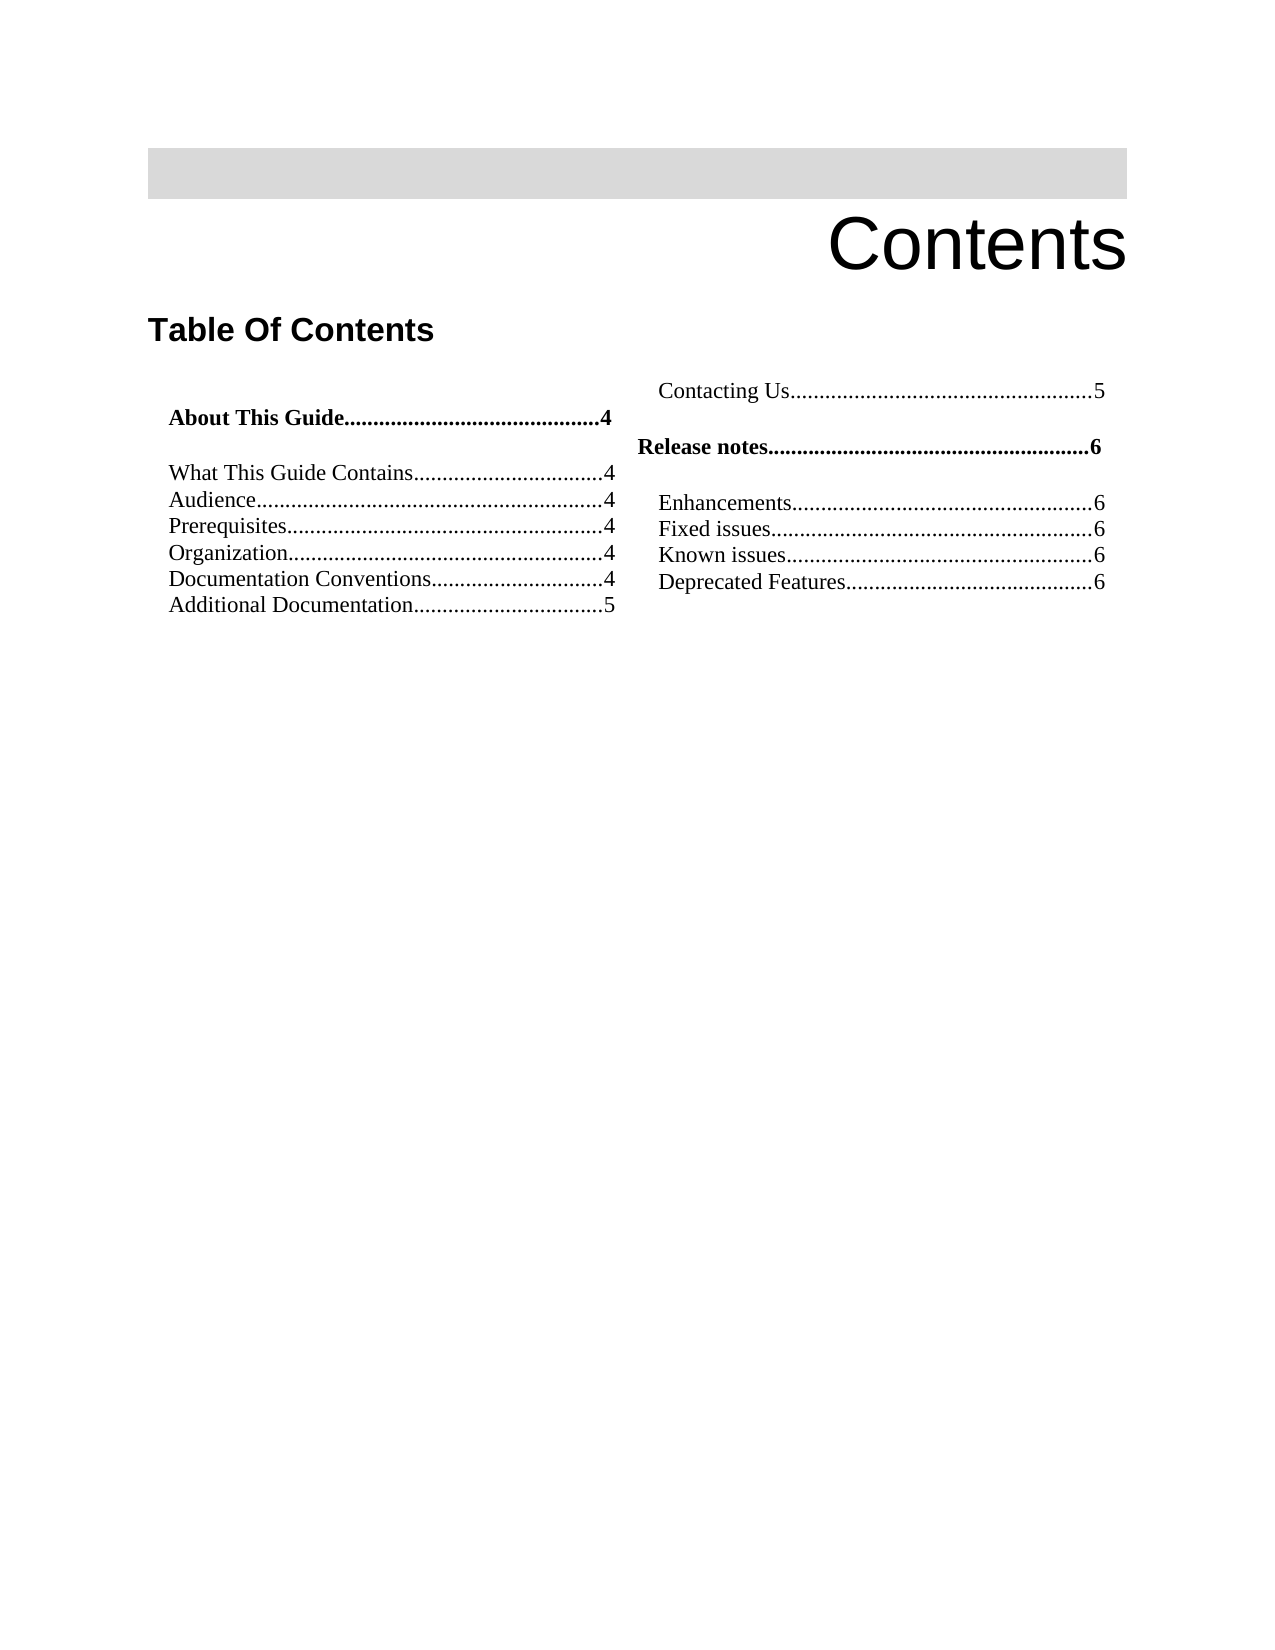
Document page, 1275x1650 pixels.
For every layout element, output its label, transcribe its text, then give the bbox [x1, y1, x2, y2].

text Additional Documentation 5 [168, 591, 615, 618]
text Deprecated Features 6 [658, 568, 1105, 594]
title Contents [263, 199, 1127, 285]
text Organization 4 [168, 538, 615, 565]
text Audience 4 [168, 486, 615, 512]
text Contacting Us 5 [658, 378, 1105, 404]
text About This Guide 4 [148, 378, 637, 430]
text What This Guide Contains 4 [168, 459, 615, 486]
text Fixed issues 6 [658, 515, 1105, 541]
text Documentation Conventions 4 [168, 565, 615, 591]
text Enhancements 6 [658, 489, 1105, 515]
text Prerequisites 4 [168, 512, 615, 538]
subtitle Table Of Contents [148, 310, 1127, 348]
text Release notes 6 [637, 433, 1127, 459]
text Known issues 6 [658, 541, 1105, 568]
